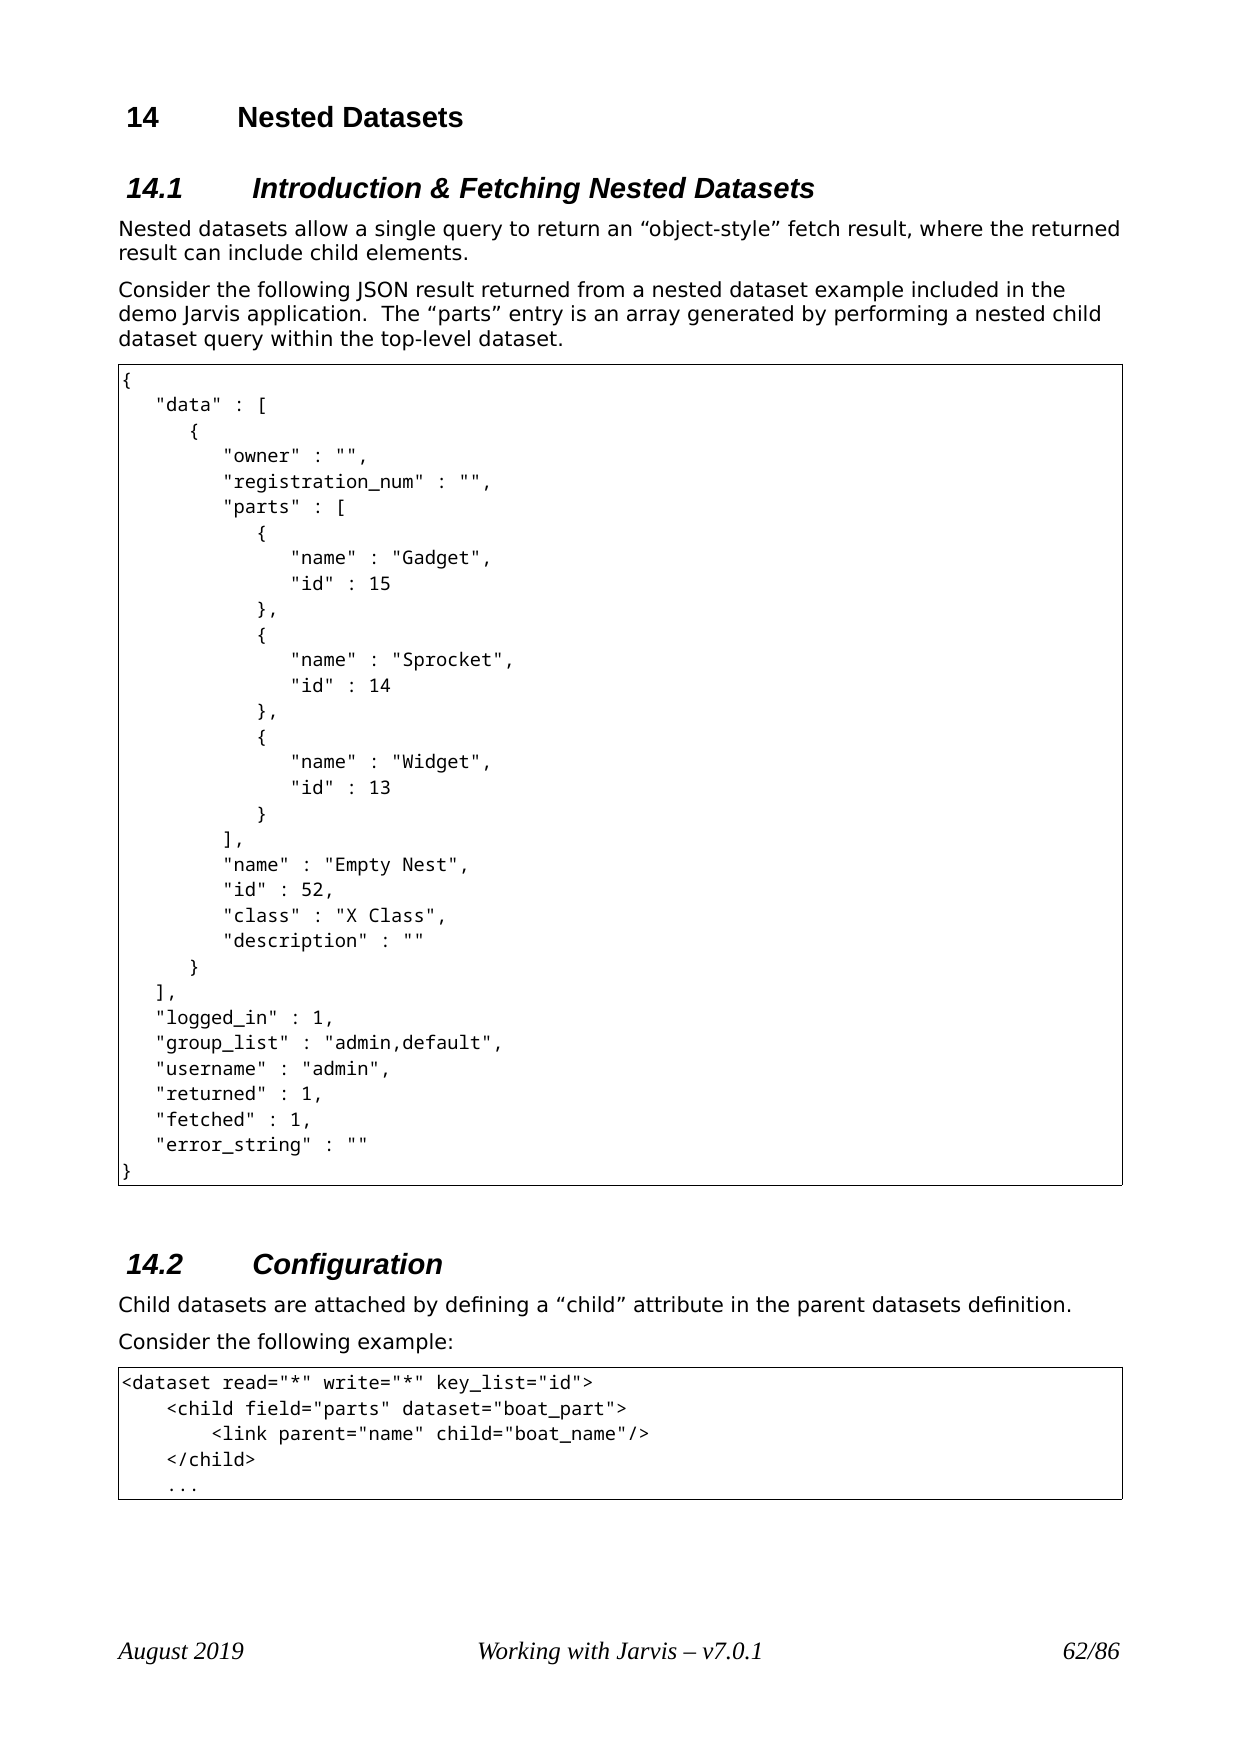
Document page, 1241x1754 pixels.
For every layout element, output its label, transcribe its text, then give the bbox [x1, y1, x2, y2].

subtitle Nested Datasets [118, 100, 1122, 133]
text "name" : "Gadget", [119, 542, 1122, 568]
text }, [119, 593, 1122, 619]
text "data" : [ [119, 389, 1122, 414]
text "name" : "Sprocket", [119, 644, 1122, 670]
text ], [119, 976, 1122, 1001]
text ], [119, 823, 1122, 848]
text Child datasets are attached by defining a “child” attribute in the parent datasets definition. [118, 1293, 1122, 1317]
text "class" : "X Class", [119, 899, 1122, 925]
text "id" : 52, [119, 874, 1122, 899]
text { [119, 365, 1122, 389]
text </child> [119, 1443, 1122, 1469]
text { [119, 517, 1122, 542]
text } [119, 950, 1122, 976]
text } [119, 797, 1122, 823]
text "group_list" : "admin,default", [119, 1027, 1122, 1052]
text ... [119, 1469, 1122, 1499]
text Consider the following JSON result returned from a nested dataset example included in the demo Jarvis application. The “parts” entry is an array generated by performing a nested child dataset query within the top-level dataset. [118, 278, 1122, 351]
text "owner" : "", [119, 440, 1122, 466]
text <link parent="name" child="boat_name"/> [119, 1418, 1122, 1443]
subtitle Configuration [118, 1247, 1122, 1281]
text "logged_in" : 1, [119, 1001, 1122, 1027]
text } [119, 1154, 1122, 1185]
text "name" : "Empty Nest", [119, 848, 1122, 874]
text "name" : "Widget", [119, 746, 1122, 772]
text "description" : "" [119, 925, 1122, 950]
text "fetched" : 1, [119, 1103, 1122, 1129]
text "error_string" : "" [119, 1129, 1122, 1154]
text { [119, 414, 1122, 440]
text <child field="parts" dataset="boat_part"> [119, 1392, 1122, 1418]
subtitle Introduction & Fetching Nested Datasets [118, 171, 1122, 204]
text "registration_num" : "", [119, 466, 1122, 491]
text "returned" : 1, [119, 1078, 1122, 1103]
text Nested datasets allow a single query to return an “object-style” fetch result, where the returned result can include child elements. [118, 217, 1122, 266]
text Consider the following example: [118, 1330, 1122, 1354]
text <dataset read="*" write="*" key_list="id"> [119, 1368, 1122, 1392]
text { [119, 619, 1122, 644]
text "id" : 13 [119, 772, 1122, 797]
text "username" : "admin", [119, 1052, 1122, 1078]
text "id" : 15 [119, 568, 1122, 593]
text "id" : 14 [119, 670, 1122, 695]
text "parts" : [ [119, 491, 1122, 517]
text }, [119, 695, 1122, 721]
text { [119, 721, 1122, 746]
